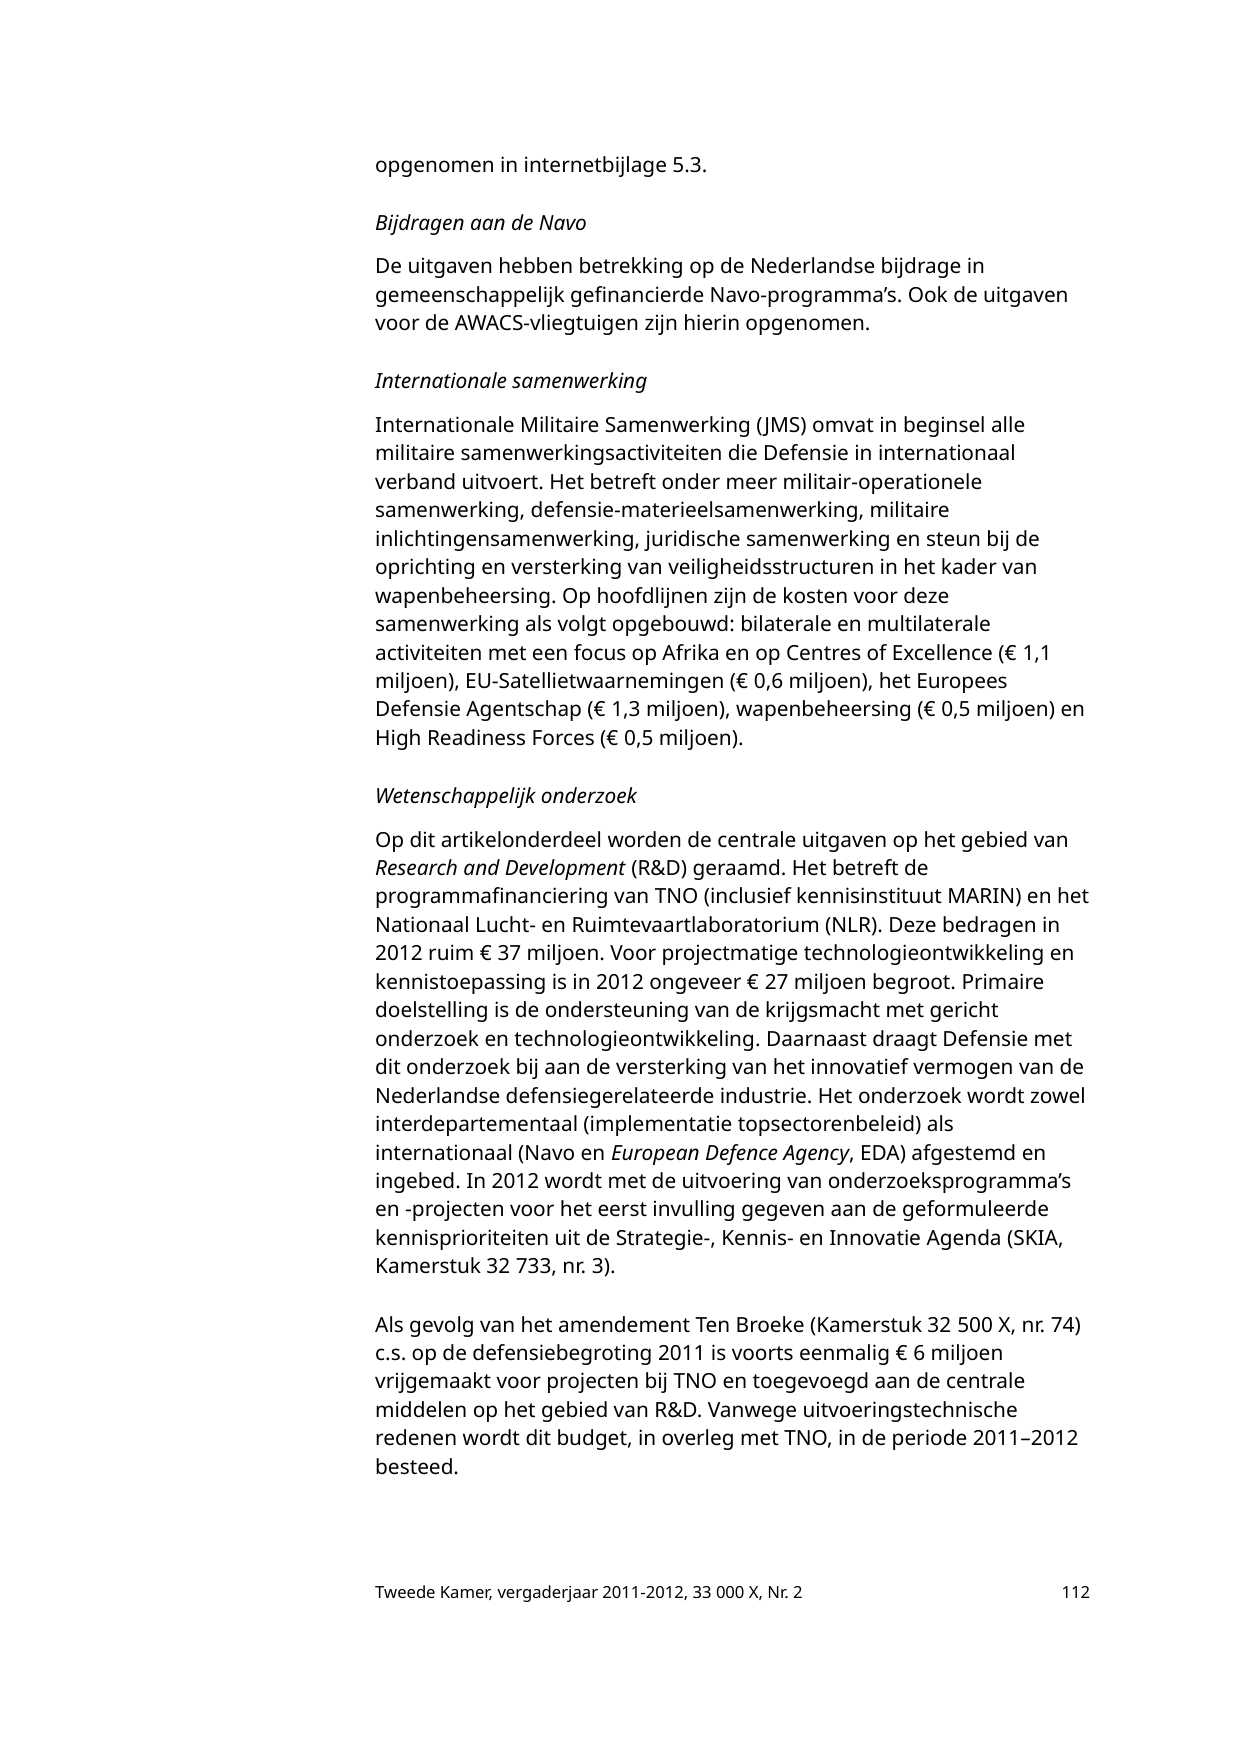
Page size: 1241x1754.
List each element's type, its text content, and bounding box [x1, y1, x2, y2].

text Internationale Militaire Samenwerking (JMS) omvat in beginsel alle militaire samenwerkingsactiviteiten die Defensie in internationaal verband uitvoert. Het betreft onder meer militair-operationele samenwerking, defensie-materieelsamenwerking, militaire inlichtingensamenwerking, juridische samenwerking en steun bij de oprichting en versterking van veiligheidsstructuren in het kader van wapenbeheersing. Op hoofdlijnen zijn de kosten voor deze samenwerking als volgt opgebouwd: bilaterale en multilaterale activiteiten met een focus op Afrika en op Centres of Excellence (€ 1,1 miljoen), EU-Satellietwaarnemingen (€ 0,6 miljoen), het Europees Defensie Agentschap (€ 1,3 miljoen), wapenbeheersing (€ 0,5 miljoen) en High Readiness Forces (€ 0,5 miljoen). [375, 410, 1090, 751]
text Op dit artikelonderdeel worden de centrale uitgaven op het gebied van Research and Development (R&D) geraamd. Het betreft de programmafinanciering van TNO (inclusief kennisinstituut MARIN) en het Nationaal Lucht- en Ruimtevaartlaboratorium (NLR). Deze bedragen in 2012 ruim € 37 miljoen. Voor projectmatige technologieontwikkeling en kennistoepassing is in 2012 ongeveer € 27 miljoen begroot. Primaire doelstelling is de ondersteuning van de krijgsmacht met gericht onderzoek en technologieontwikkeling. Daarnaast draagt Defensie met dit onderzoek bij aan de versterking van het innovatief vermogen van de Nederlandse defensiegerelateerde industrie. Het onderzoek wordt zowel interdepartementaal (implementatie topsectorenbeleid) als internationaal (Navo en European Defence Agency, EDA) afgestemd en ingebed. In 2012 wordt met de uitvoering van onderzoeksprogramma’s en -projecten voor het eerst invulling gegeven aan de geformuleerde kennisprioriteiten uit de Strategie-, Kennis- en Innovatie Agenda (SKIA, Kamerstuk 32 733, nr. 3). [375, 825, 1090, 1280]
text De uitgaven hebben betrekking op de Nederlandse bijdrage in gemeenschappelijk gefinancierde Navo-programma’s. Ook de uitgaven voor de AWACS-vliegtuigen zijn hierin opgenomen. [375, 251, 1090, 337]
text Bijdragen aan de Navo [375, 208, 1090, 236]
text opgenomen in internetbijlage 5.3. [375, 150, 1090, 178]
text Als gevolg van het amendement Ten Broeke (Kamerstuk 32 500 X, nr. 74) c.s. op de defensiebegroting 2011 is voorts eenmalig € 6 miljoen vrijgemaakt voor projecten bij TNO en toegevoegd aan de centrale middelen op het gebied van R&D. Vanwege uitvoeringstechnische redenen wordt dit budget, in overleg met TNO, in de periode 2011–2012 besteed. [375, 1310, 1090, 1480]
text Internationale samenwerking [375, 367, 1090, 395]
text Wetenschappelijk onderzoek [375, 781, 1090, 810]
